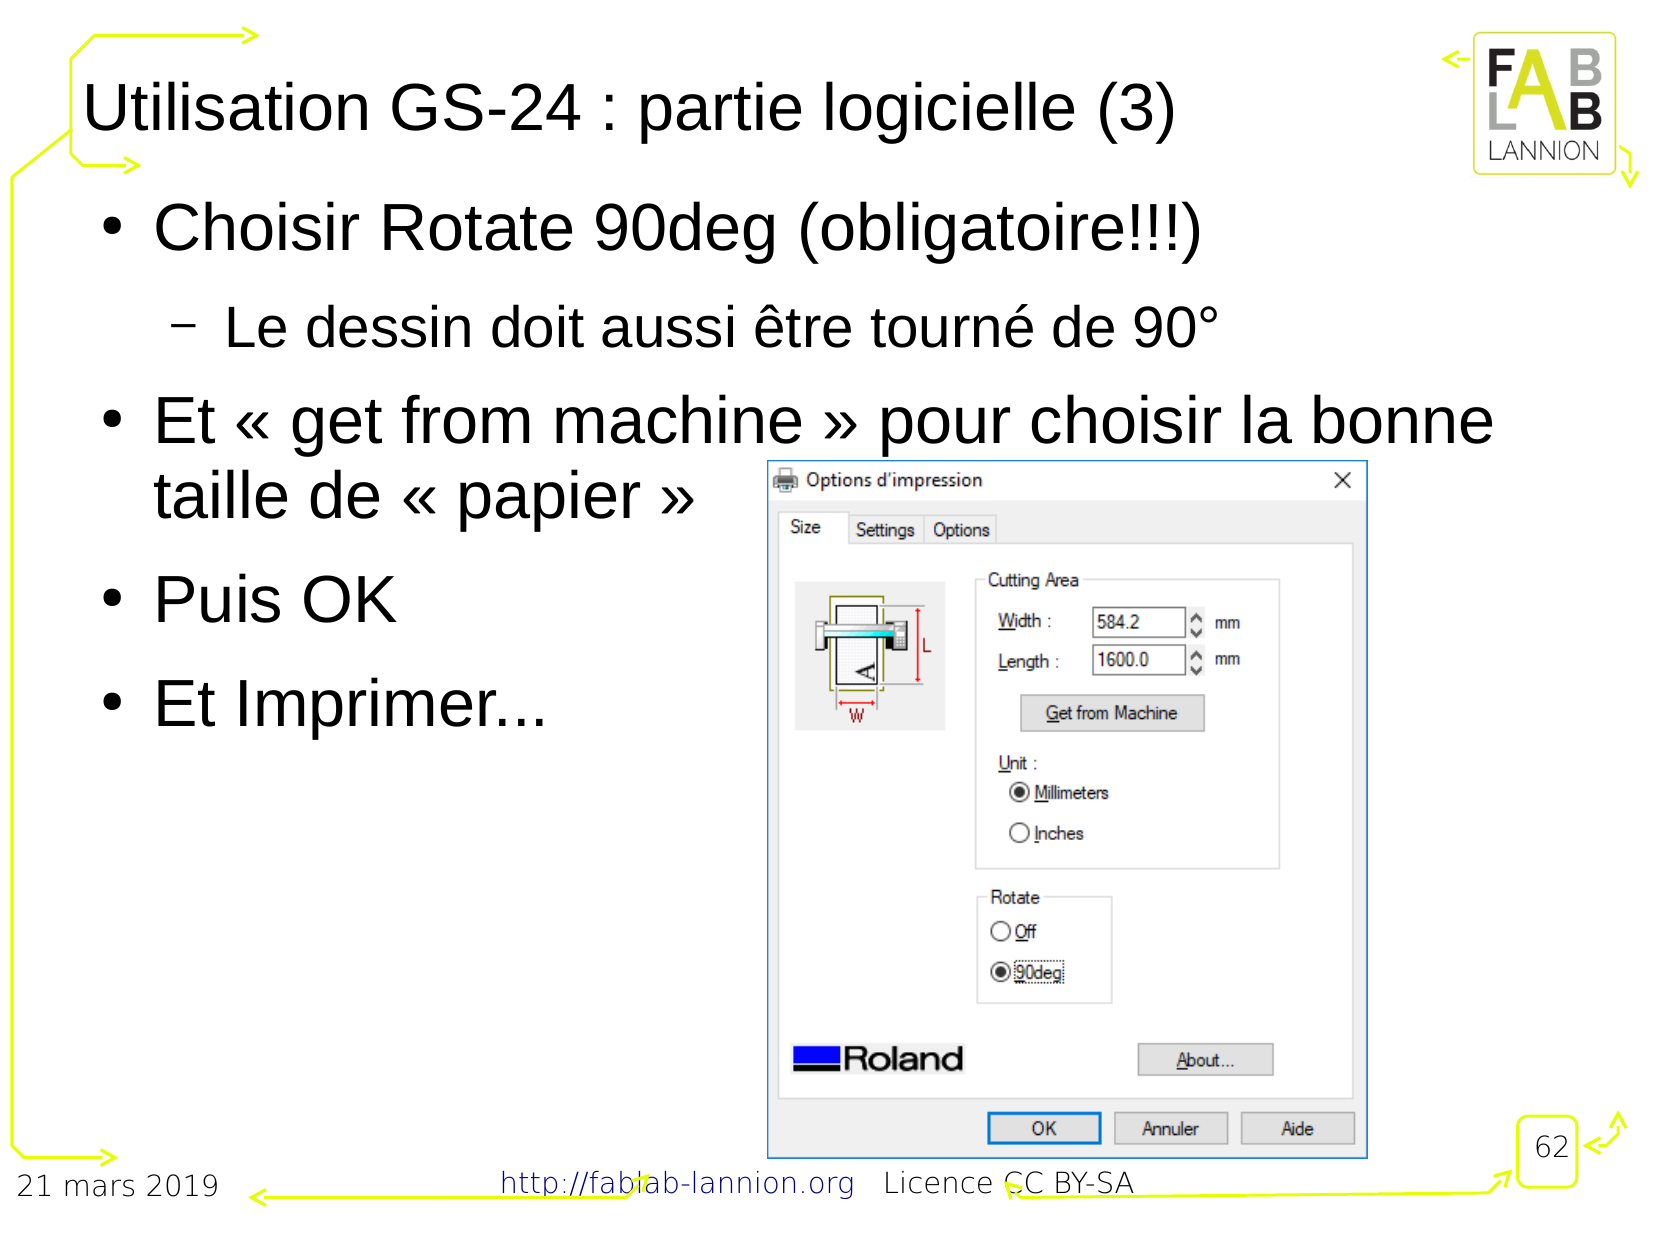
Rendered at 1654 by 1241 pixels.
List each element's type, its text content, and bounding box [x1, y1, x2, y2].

list Choisir Rotate 90deg (obligatoire!!!) Le dessin doit aussi être tourné de 90° Et « get from machine » pour choisir la bonne taille de « papier » Puis OK Et Imprimer... [82, 190, 1571, 910]
picture [767, 460, 1368, 1160]
picture [1470, 29, 1619, 178]
title Utilisation GS-24 : partie logicielle (3) [82, 49, 1441, 166]
